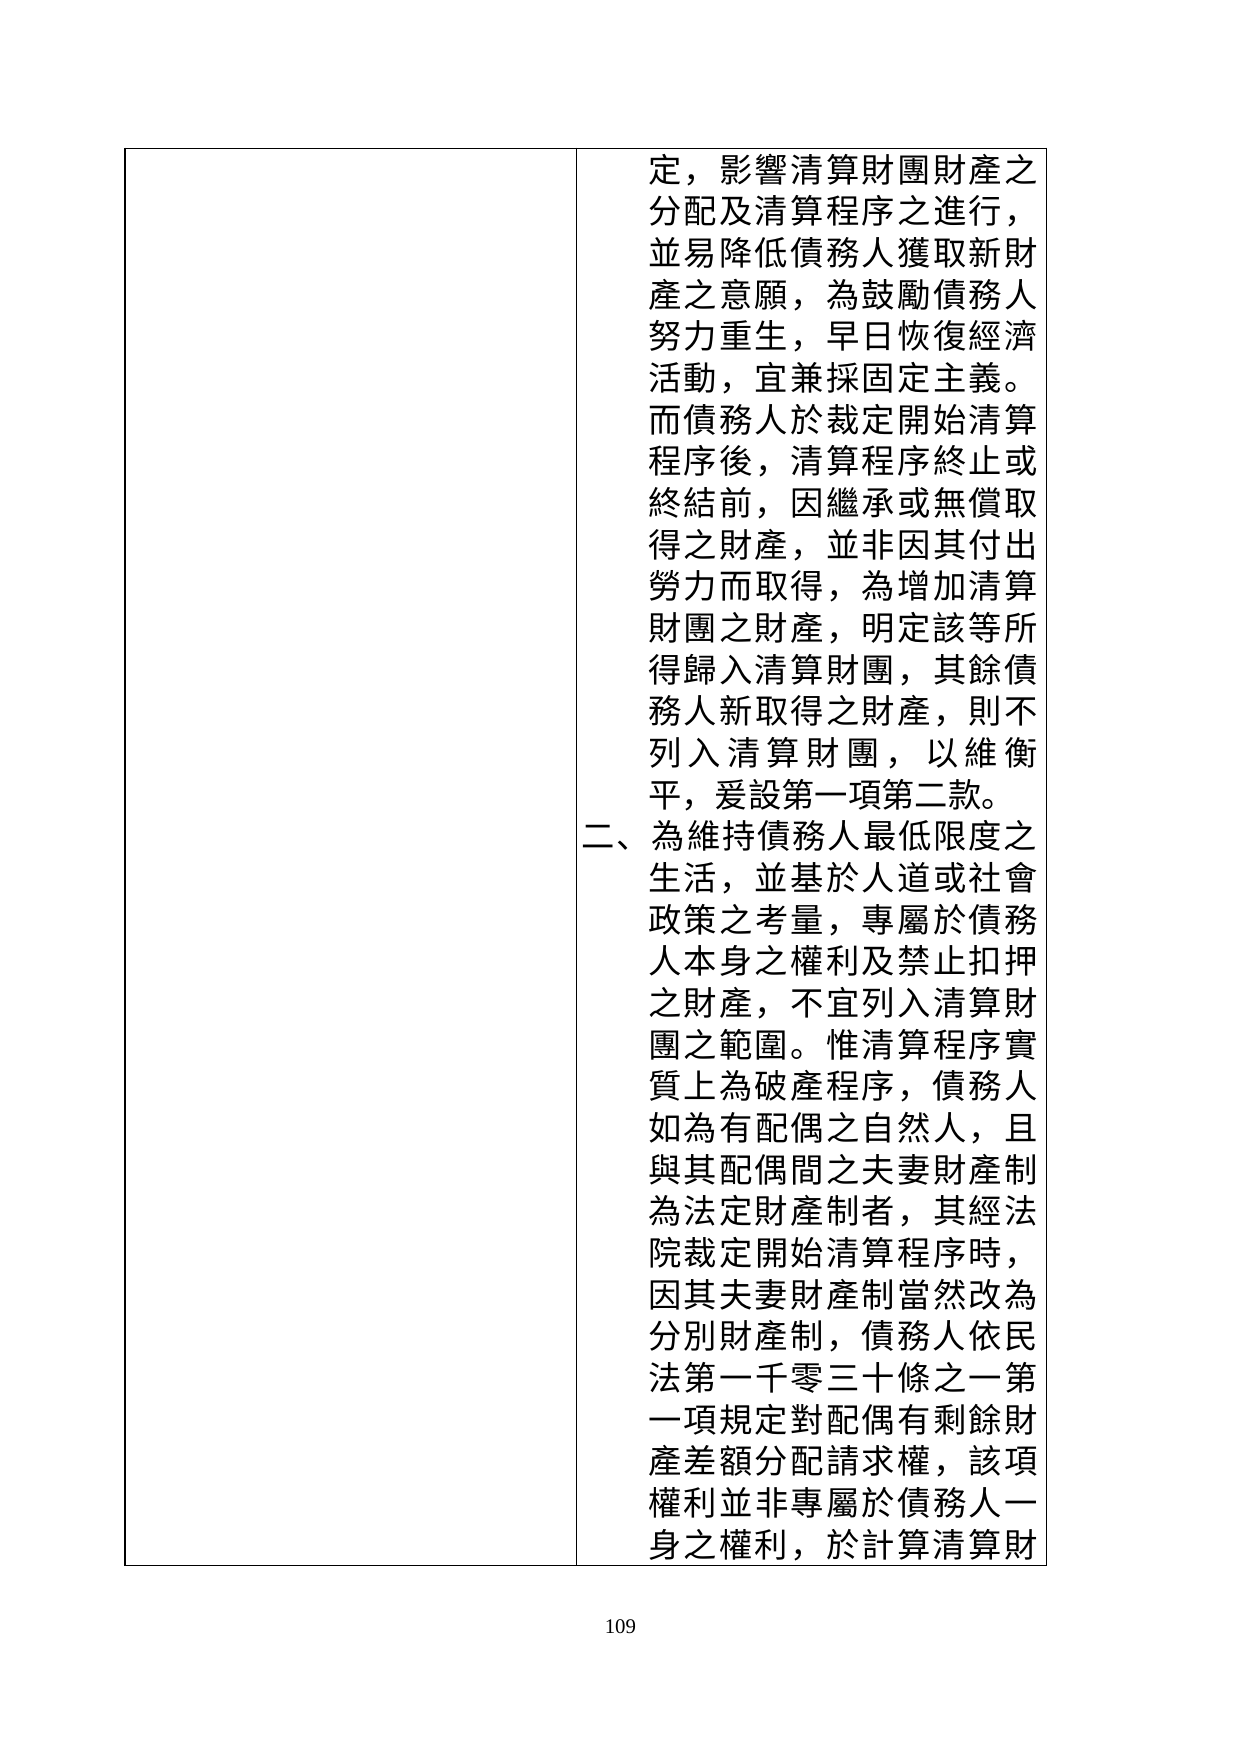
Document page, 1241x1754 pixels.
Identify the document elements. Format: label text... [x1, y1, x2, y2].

table_cell [126, 149, 576, 1565]
table_cell 定，影響清算財團財產之分配及清算程序之進行，並易降低債務人獲取新財產之意願，為鼓勵債務人努力重生，早日恢復經濟活動，宜兼採固定主義。而債務人於裁定開始清算程序後，清算程序終止或終結前，因繼承或無償取得之財產，並非因其付出勞力而取得，為增加清算財團之財產，明定該等所得歸入清算財團，其餘債務人新取得之財產，則不列入清算財團，以維衡平，爰設第一項第二款。 二、為維持債務人最低限度之生活，並基於人道或社會政策之考量，專屬於債務人本身之權利及禁止扣押之財產，不宜列入清算財團之範圍。惟清算程序實質上為破產程序，債務人如為有配偶之自然人，且與其配偶間之夫妻財產制為法定財產制者，其經法院裁定開始清算程序時，因其夫妻財產制當然改為分別財產制，債務人依民法第一千零三十條之一第一項規定對配偶有剩餘財產差額分配請求權，該項權利並非專屬於債務人一身之權利，於計算清算財 [577, 149, 1046, 1565]
